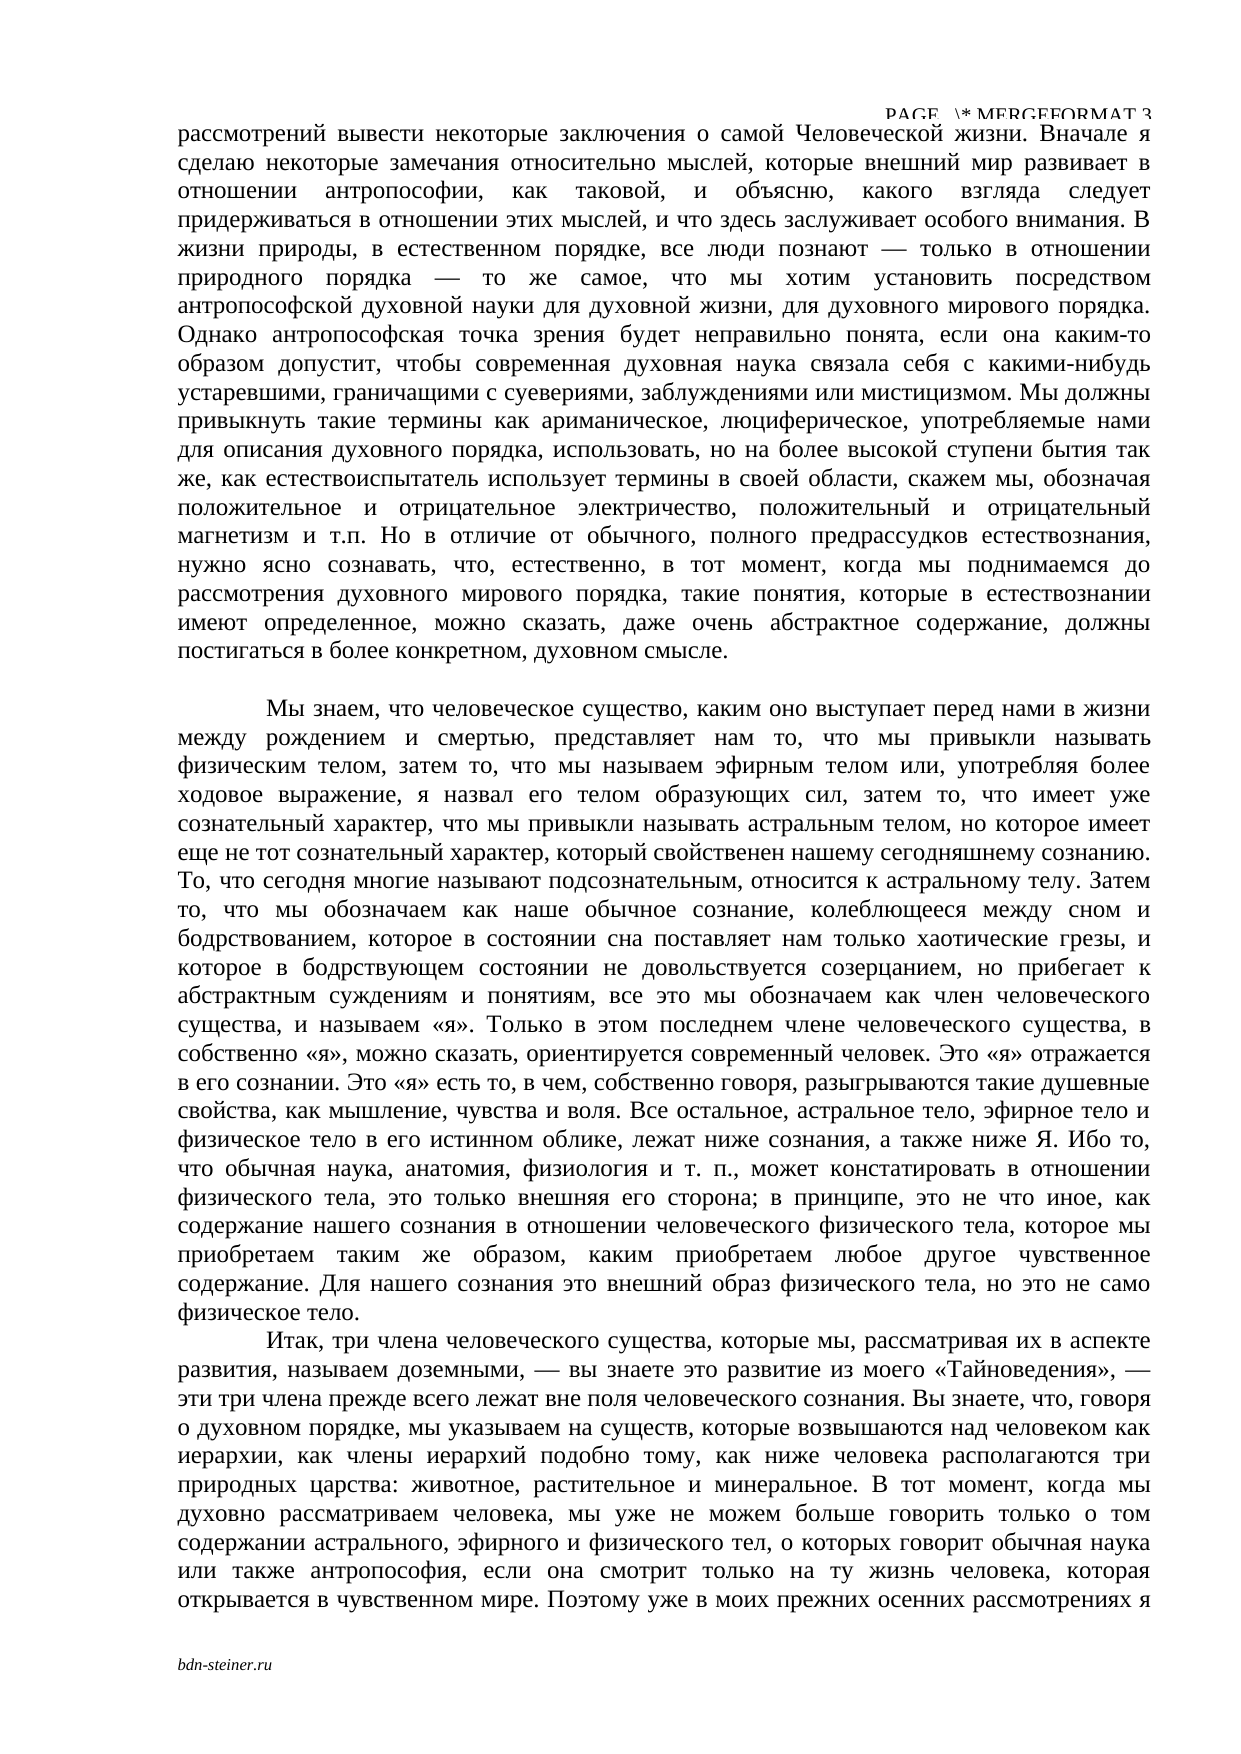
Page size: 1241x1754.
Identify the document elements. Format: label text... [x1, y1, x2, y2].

text Итак, три члена человеческого существа, которые мы, рассматривая их в аспекте развития, называем доземными, — вы знаете это развитие из моего «Тайноведения», — эти три члена прежде всего лежат вне поля человеческого сознания. Вы знаете, что, говоря о духовном порядке, мы указываем на существ, которые возвышаются над человеком как иерархии, как члены иерархий подобно тому, как ниже человека располагаются три природных царства: животное, растительное и минеральное. В тот момент, когда мы духовно рассматриваем человека, мы уже не можем больше говорить только о том содержании астрального, эфирного и физического тел, о которых говорит обычная наука или также антропософия, если она смотрит только на ту жизнь человека, которая открывается в чувственном мире. Поэтому уже в моих прежних осенних рассмотрениях я [177, 1326, 1152, 1613]
text рассмотрений вывести некоторые заключения о самой Человеческой жизни. Вначале я сделаю некоторые замечания относительно мыслей, которые внешний мир развивает в отношении антропософии, как таковой, и объясню, какого взгляда следует придерживаться в отношении этих мыслей, и что здесь заслуживает особого внимания. В жизни природы, в естественном порядке, все люди познают — только в отношении природного порядка — то же самое, что мы хотим установить посредством антропософской духовной науки для духовной жизни, для духовного мирового порядка. Однако антропософская точка зрения будет неправильно понята, если она каким-то образом допустит, чтобы современная духовная наука связала себя с какими-нибудь устаревшими, граничащими с суевериями, заблуждениями или мистицизмом. Мы должны привыкнуть такие термины как ариманическое, люциферическое, употребляемые нами для описания духовного порядка, использовать, но на более высокой ступени бытия так же, как естествоиспытатель использует термины в своей области, скажем мы, обозначая положительное и отрицательное электричество, положительный и отрицательный магнетизм и т.п. Но в отличие от обычного, полного предрассудков естествознания, нужно ясно сознавать, что, естественно, в тот момент, когда мы поднимаемся до рассмотрения духовного мирового порядка, такие понятия, которые в естествознании имеют определенное, можно сказать, даже очень абстрактное содержание, должны постигаться в более конкретном, духовном смысле. [177, 118, 1152, 664]
text Мы знаем, что человеческое существо, каким оно выступает перед нами в жизни между рождением и смертью, представляет нам то, что мы привыкли называть физическим телом, затем то, что мы называем эфирным телом или, употребляя более ходовое выражение, я назвал его телом образующих сил, затем то, что имеет уже сознательный характер, что мы привыкли называть астральным телом, но которое имеет еще не тот сознательный характер, который свойственен нашему сегодняшнему сознанию. То, что сегодня многие называют подсознательным, относится к астральному телу. Затем то, что мы обозначаем как наше обычное сознание, колеблющееся между сном и бодрствованием, которое в состоянии сна поставляет нам только хаотические грезы, и которое в бодрствующем состоянии не довольствуется созерцанием, но прибегает к абстрактным суждениям и понятиям, все это мы обозначаем как член человеческого существа, и называем «я». Только в этом последнем члене человеческого существа, в собственно «я», можно сказать, ориентируется современный человек. Это «я» отражается в его сознании. Это «я» есть то, в чем, собственно говоря, разыгрываются такие душевные свойства, как мышление, чувства и воля. Все остальное, астральное тело, эфирное тело и физическое тело в его истинном облике, лежат ниже сознания, а также ниже Я. Ибо то, что обычная наука, анатомия, физиология и т. п., может констатировать в отношении физического тела, это только внешняя его сторона; в принципе, это не что иное, как содержание нашего сознания в отношении человеческого физического тела, которое мы приобретаем таким же образом, каким приобретаем любое другое чувственное содержание. Для нашего сознания это внешний образ физического тела, но это не само физическое тело. [177, 693, 1152, 1326]
